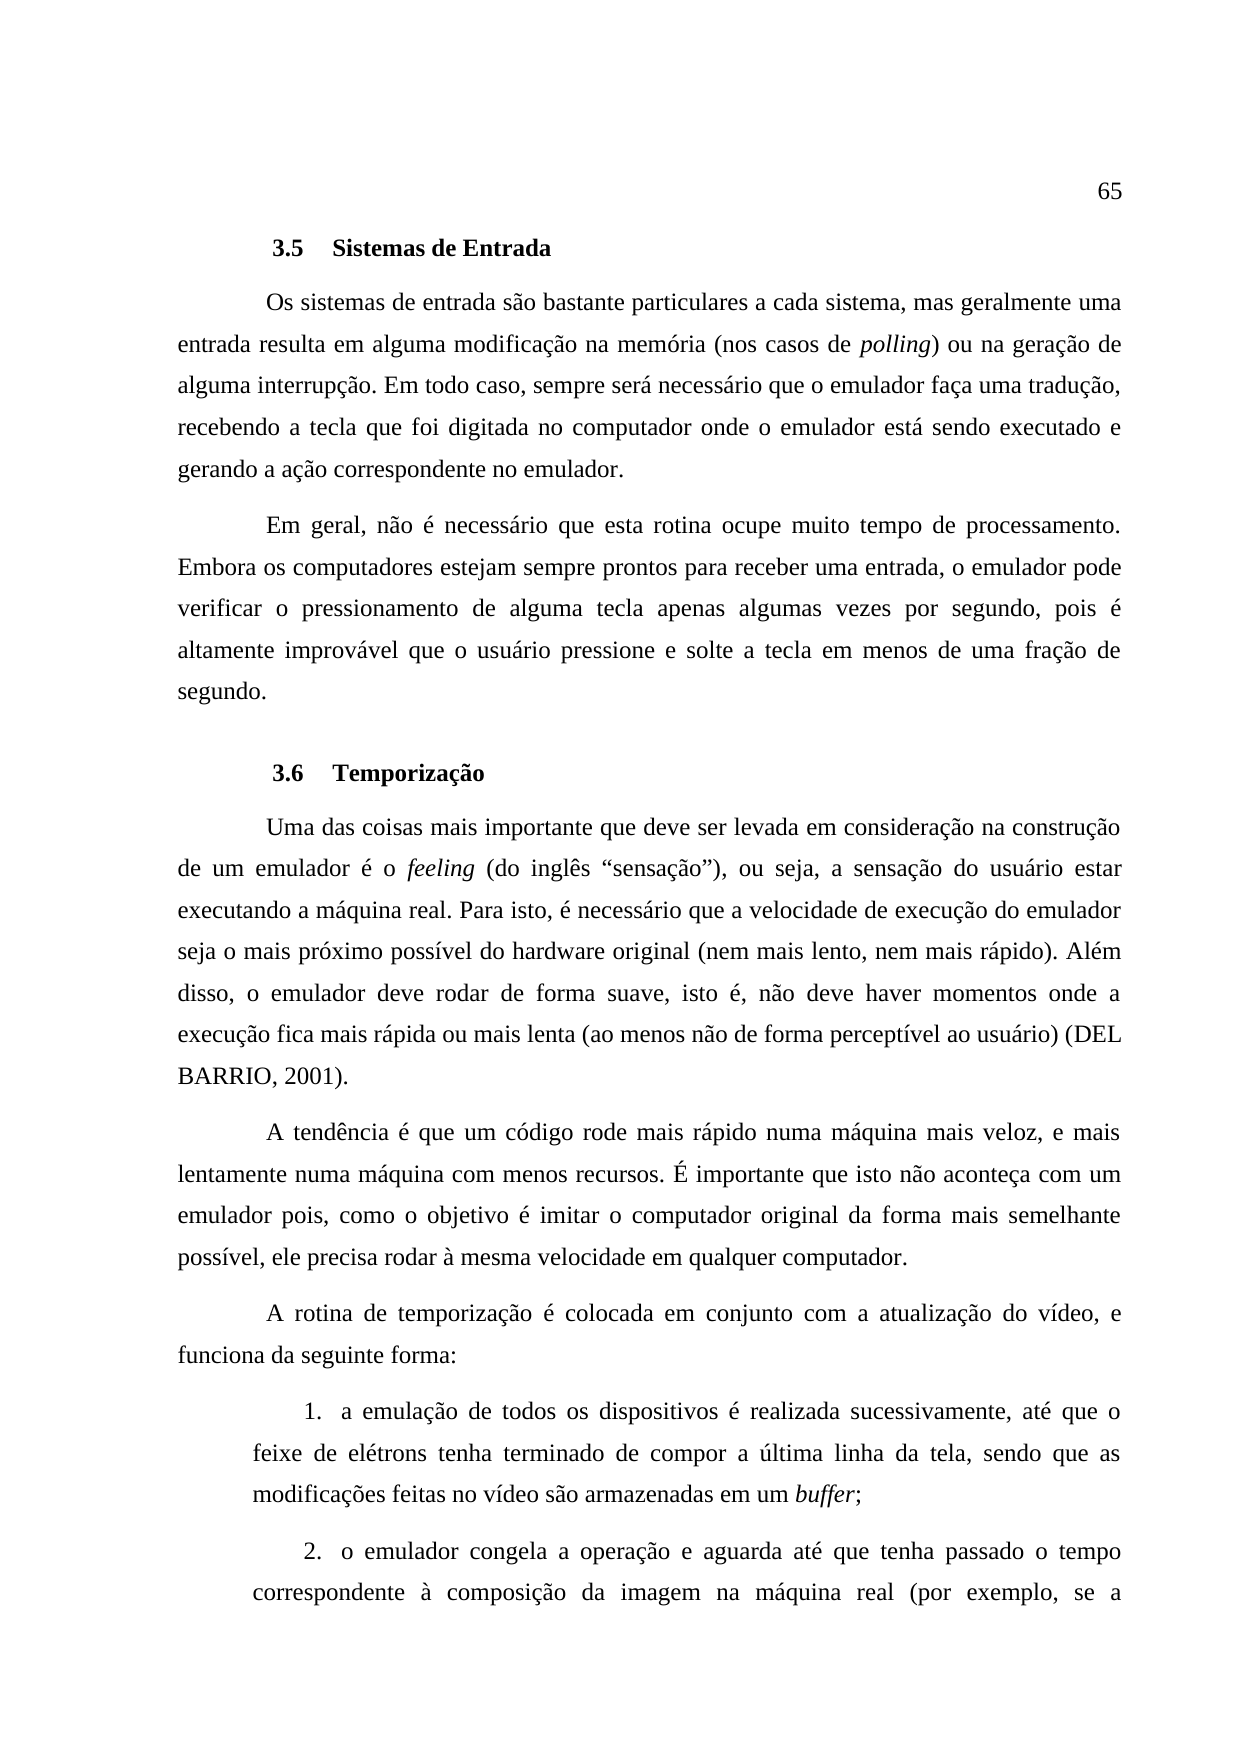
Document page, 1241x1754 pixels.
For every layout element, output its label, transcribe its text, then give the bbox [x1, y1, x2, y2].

list a emulação de todos os dispositivos é realizada sucessivamente, até que o feixe de elétrons tenha terminado de compor a última linha da tela, sendo que as modificações feitas no vídeo são armazenadas em um buffer; [215, 1397, 1122, 1508]
subtitle Sistemas de Entrada [177, 234, 1122, 262]
text Uma das coisas mais importante que deve ser levada em consideração na construção de um emulador é o feeling (do inglês “sensação”), ou seja, a sensação do usuário estar executando a máquina real. Para isto, é necessário que a velocidade de execução do emulador seja o mais próximo possível do hardware original (nem mais lento, nem mais rápido). Além disso, o emulador deve rodar de forma suave, isto é, não deve haver momentos onde a execução fica mais rápida ou mais lenta (ao menos não de forma perceptível ao usuário) (DEL BARRIO, 2001). [177, 813, 1122, 1090]
text A tendência é que um código rode mais rápido numa máquina mais veloz, e mais lentamente numa máquina com menos recursos. É importante que isto não aconteça com um emulador pois, como o objetivo é imitar o computador original da forma mais semelhante possível, ele precisa rodar à mesma velocidade em qualquer computador. [177, 1118, 1122, 1271]
list o emulador congela a operação e aguarda até que tenha passado o tempo correspondente à composição da imagem na máquina real (por exemplo, se a [215, 1537, 1122, 1606]
text A rotina de temporização é colocada em conjunto com a atualização do vídeo, e funciona da seguinte forma: [177, 1299, 1122, 1369]
subtitle Temporização [177, 759, 1122, 786]
text Os sistemas de entrada são bastante particulares a cada sistema, mas geralmente uma entrada resulta em alguma modificação na memória (nos casos de polling) ou na geração de alguma interrupção. Em todo caso, sempre será necessário que o emulador faça uma tradução, recebendo a tecla que foi digitada no computador onde o emulador está sendo executado e gerando a ação correspondente no emulador. [177, 288, 1122, 482]
text Em geral, não é necessário que esta rotina ocupe muito tempo de processamento. Embora os computadores estejam sempre prontos para receber uma entrada, o emulador pode verificar o pressionamento de alguma tecla apenas algumas vezes por segundo, pois é altamente improvável que o usuário pressione e solte a tecla em menos de uma fração de segundo. [177, 511, 1122, 705]
